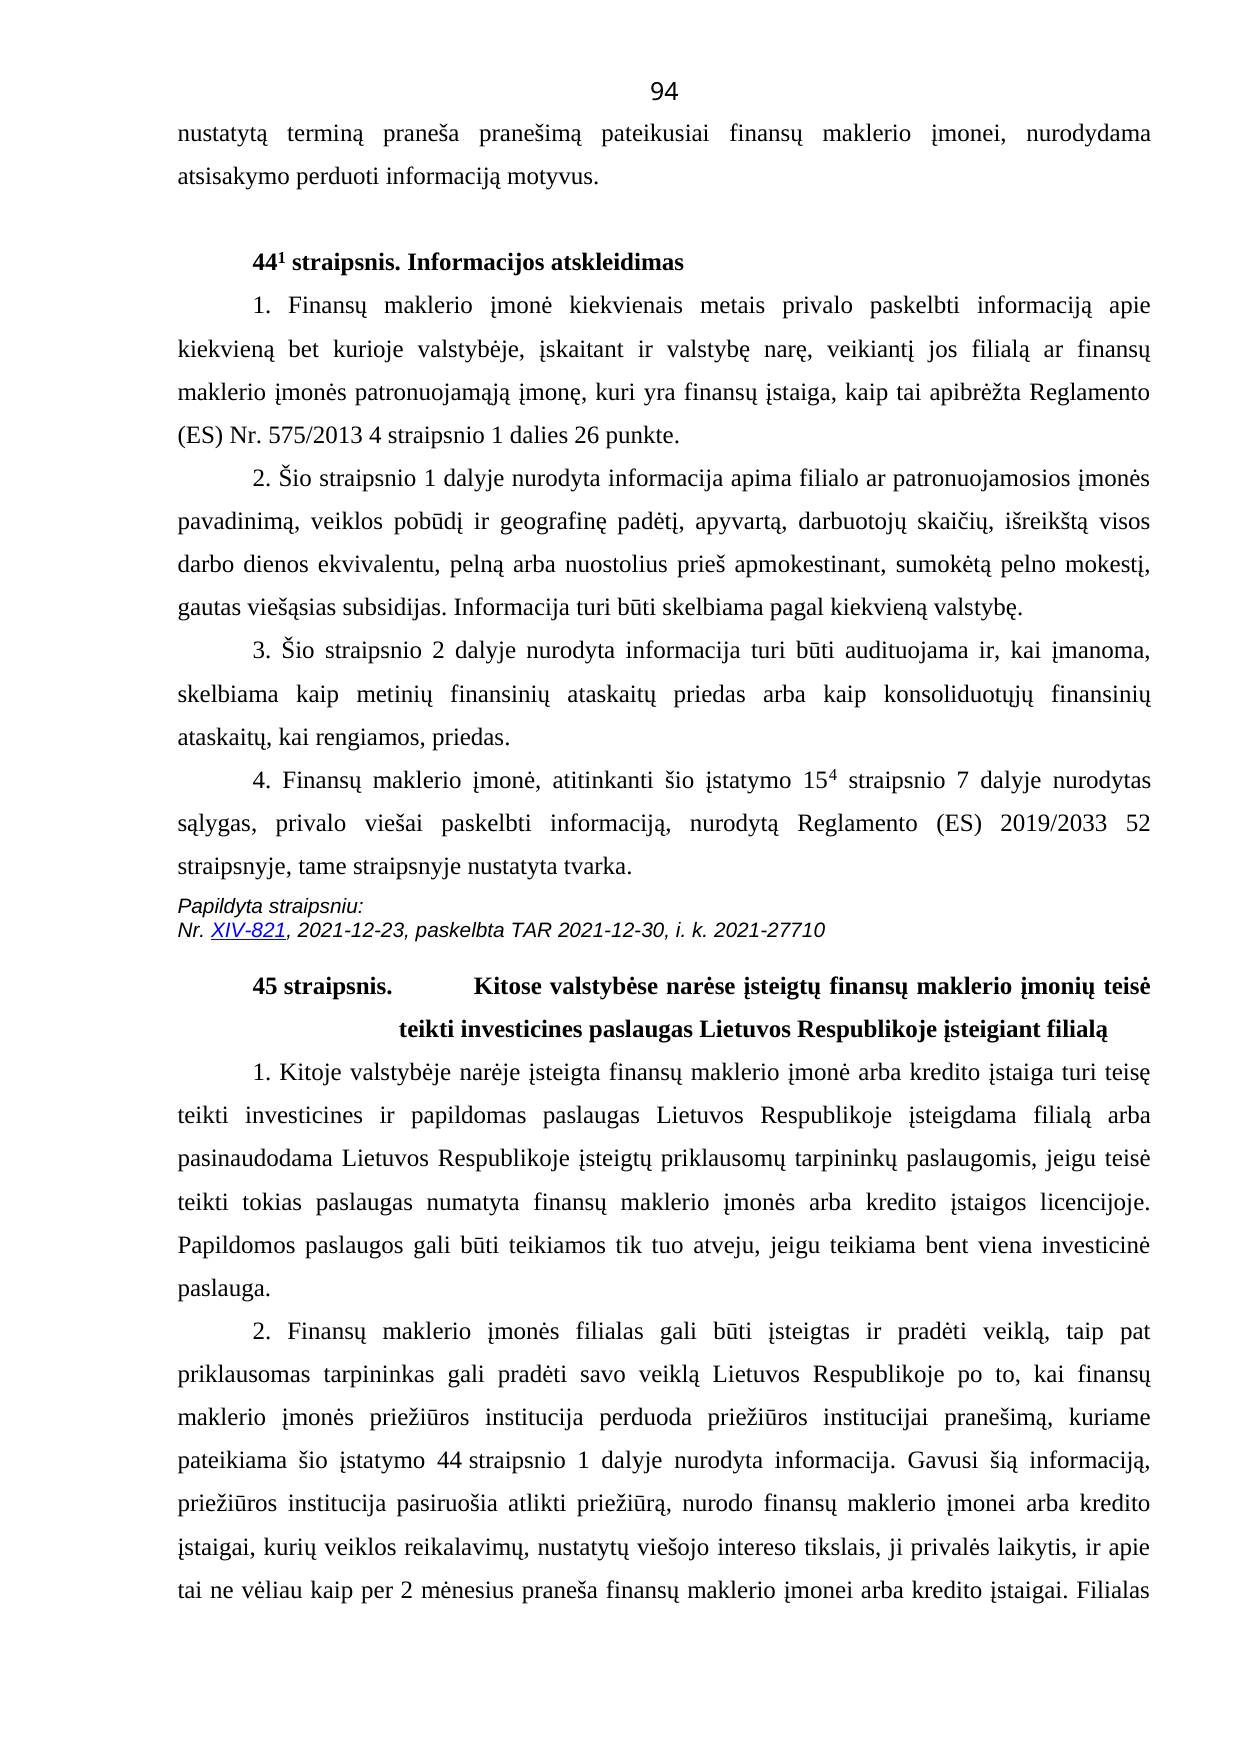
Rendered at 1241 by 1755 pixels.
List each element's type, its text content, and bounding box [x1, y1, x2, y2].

text nustatytą terminą praneša pranešimą pateikusiai finansų maklerio įmonei, nurodydama atsisakymo perduoti informaciją motyvus. [177, 118, 1152, 190]
text 3. Šio straipsnio 2 dalyje nurodyta informacija turi būti audituojama ir, kai įmanoma, skelbiama kaip metinių finansinių ataskaitų priedas arba kaip konsoliduotųjų finansinių ataskaitų, kai rengiamos, priedas. [177, 636, 1152, 751]
text 1. Finansų maklerio įmonė kiekvienais metais privalo paskelbti informaciją apie kiekvieną bet kurioje valstybėje, įskaitant ir valstybę narę, veikiantį jos filialą ar finansų maklerio įmonės patronuojamąją įmonę, kuri yra finansų įstaiga, kaip tai apibrėžta Reglamento (ES) Nr. 575/2013 4 straipsnio 1 dalies 26 punkte. [177, 291, 1152, 449]
text 45 straipsnis. Kitose valstybėse narėse įsteigtų finansų maklerio įmonių teisė teikti investicines paslaugas Lietuvos Respublikoje įsteigiant filialą [252, 971, 1152, 1043]
text Nr. XIV-821, 2021-12-23, paskelbta TAR 2021-12-30, i. k. 2021-27710 [177, 918, 1152, 942]
text 4. Finansų maklerio įmonė, atitinkanti šio įstatymo 154 straipsnio 7 dalyje nurodytas sąlygas, privalo viešai paskelbti informaciją, nurodytą Reglamento (ES) 2019/2033 52 straipsnyje, tame straipsnyje nustatyta tvarka. [177, 765, 1152, 880]
text 441 straipsnis. Informacijos atskleidimas [177, 247, 1152, 276]
text 2. Finansų maklerio įmonės filialas gali būti įsteigtas ir pradėti veiklą, taip pat priklausomas tarpininkas gali pradėti savo veiklą Lietuvos Respublikoje po to, kai finansų maklerio įmonės priežiūros institucija perduoda priežiūros institucijai pranešimą, kuriame pateikiama šio įstatymo 44 straipsnio 1 dalyje nurodyta informacija. Gavusi šią informaciją, priežiūros institucija pasiruošia atlikti priežiūrą, nurodo finansų maklerio įmonei arba kredito įstaigai, kurių veiklos reikalavimų, nustatytų viešojo intereso tikslais, ji privalės laikytis, ir apie tai ne vėliau kaip per 2 mėnesius praneša finansų maklerio įmonei arba kredito įstaigai. Filialas [177, 1316, 1152, 1603]
text 2. Šio straipsnio 1 dalyje nurodyta informacija apima filialo ar patronuojamosios įmonės pavadinimą, veiklos pobūdį ir geografinę padėtį, apyvartą, darbuotojų skaičių, išreikštą visos darbo dienos ekvivalentu, pelną arba nuostolius prieš apmokestinant, sumokėtą pelno mokestį, gautas viešąsias subsidijas. Informacija turi būti skelbiama pagal kiekvieną valstybę. [177, 463, 1152, 621]
text 1. Kitoje valstybėje narėje įsteigta finansų maklerio įmonė arba kredito įstaiga turi teisę teikti investicines ir papildomas paslaugas Lietuvos Respublikoje įsteigdama filialą arba pasinaudodama Lietuvos Respublikoje įsteigtų priklausomų tarpininkų paslaugomis, jeigu teisė teikti tokias paslaugas numatyta finansų maklerio įmonės arba kredito įstaigos licencijoje. Papildomos paslaugos gali būti teikiamos tik tuo atveju, jeigu teikiama bent viena investicinė paslauga. [177, 1057, 1152, 1302]
text Papildyta straipsniu: [177, 894, 1152, 918]
